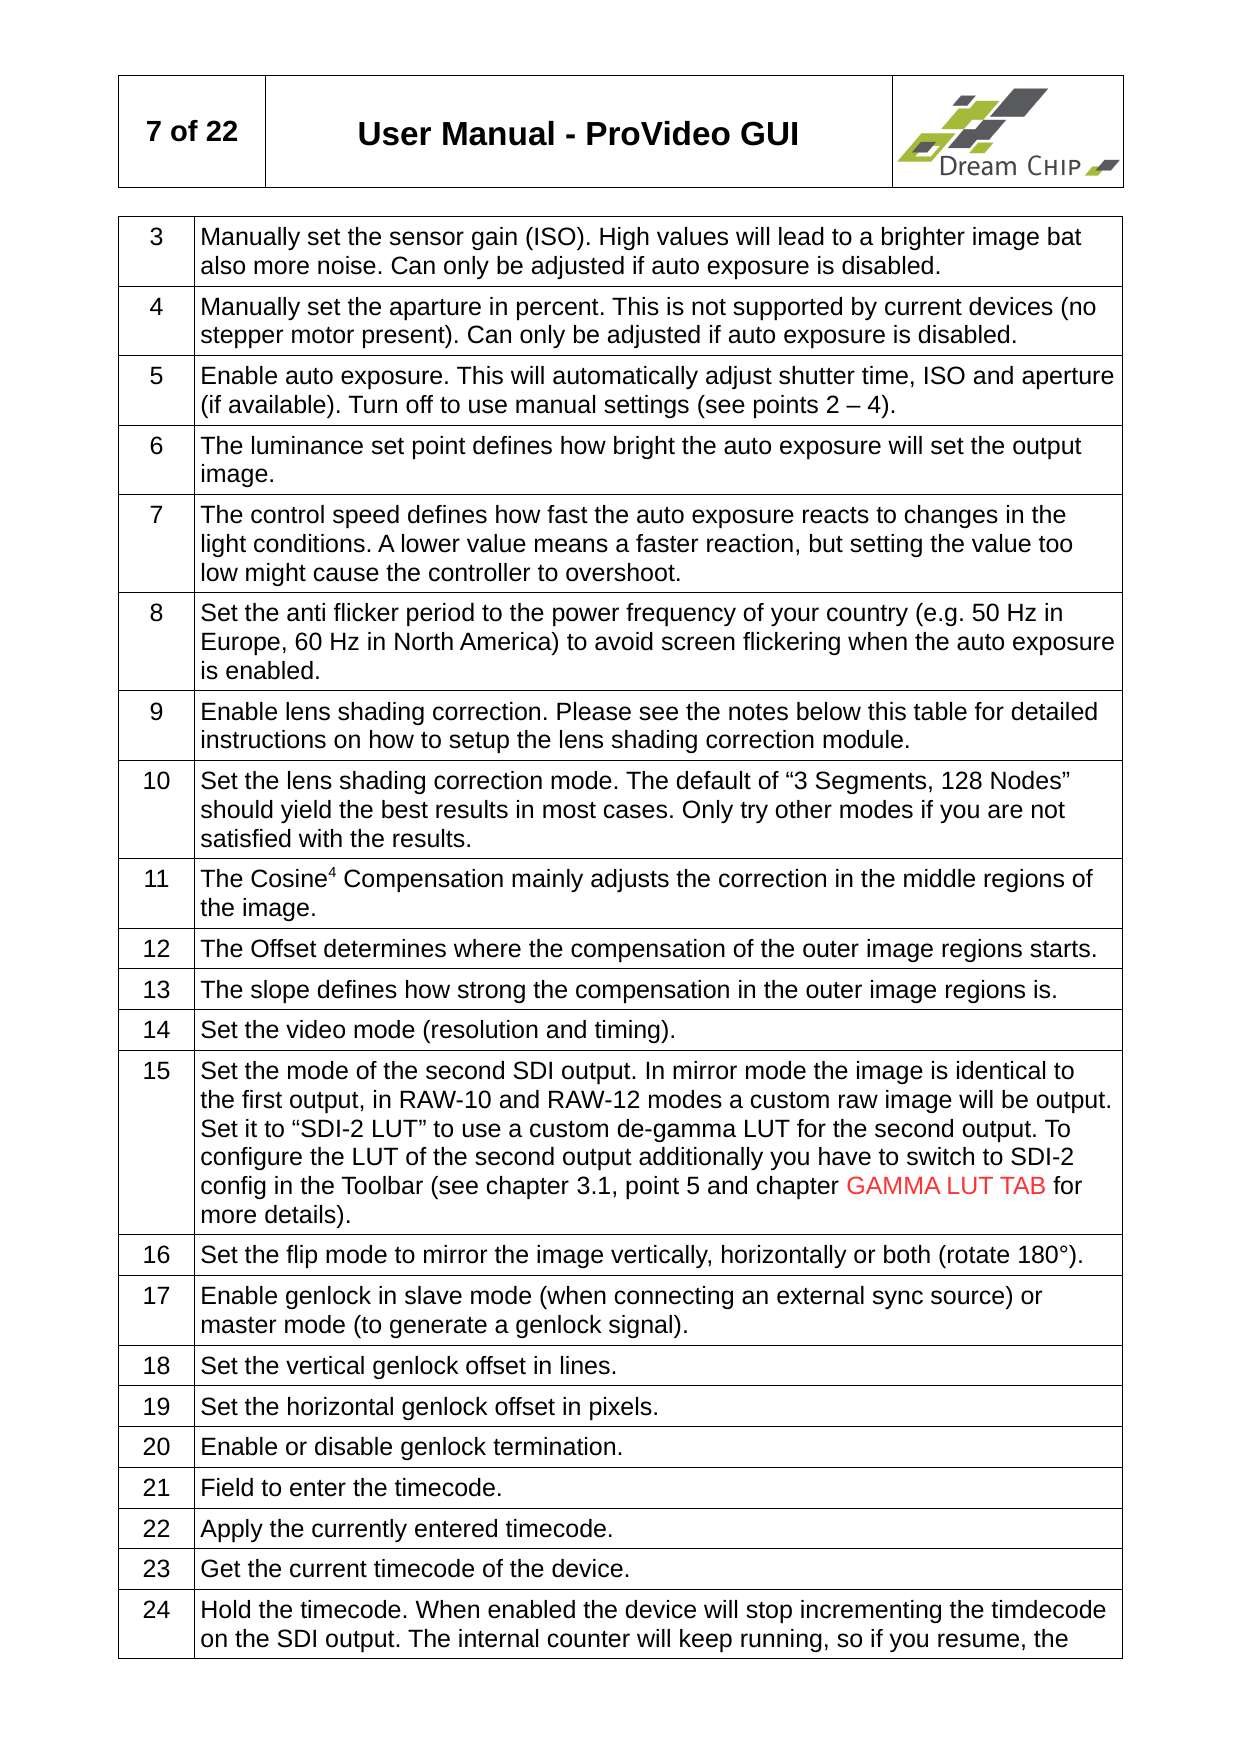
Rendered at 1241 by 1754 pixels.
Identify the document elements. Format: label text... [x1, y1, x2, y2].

table_cell 10 [119, 761, 194, 858]
table_cell Field to enter the timecode. [195, 1468, 1122, 1507]
table_cell 3 [119, 217, 194, 286]
table_cell 5 [119, 356, 194, 424]
table_cell 9 [119, 691, 194, 760]
table_cell Hold the timecode. When enabled the device will stop incrementing the timdecode on the SDI output. The internal counter will keep running, so if you resume, the [195, 1590, 1122, 1658]
table_cell The control speed defines how fast the auto exposure reacts to changes in the light conditions. A lower value means a faster reaction, but setting the value too low might cause the controller to overshoot. [195, 495, 1122, 592]
table_cell 21 [119, 1468, 194, 1507]
table_cell Set the flip mode to mirror the image vertically, horizontally or both (rotate 180°). [195, 1235, 1122, 1275]
table_cell Set the video mode (resolution and timing). [195, 1010, 1122, 1050]
table_cell 19 [119, 1386, 194, 1426]
table_cell Get the current timecode of the device. [195, 1549, 1122, 1589]
table_cell 16 [119, 1235, 194, 1275]
table_cell Enable genlock in slave mode (when connecting an external sync source) or master mode (to generate a genlock signal). [195, 1276, 1122, 1344]
table_cell Enable or disable genlock termination. [195, 1427, 1122, 1467]
table_cell The Offset determines where the compensation of the outer image regions starts. [195, 929, 1122, 968]
table_cell Enable auto exposure. This will automatically adjust shutter time, ISO and aperture (if available). Turn off to use manual settings (see points 2 – 4). [195, 356, 1122, 424]
table_cell Set the vertical genlock offset in lines. [195, 1346, 1122, 1385]
table_cell 15 [119, 1051, 194, 1234]
table_cell 18 [119, 1346, 194, 1385]
table_cell 14 [119, 1010, 194, 1050]
table_cell Enable lens shading correction. Please see the notes below this table for detailed instructions on how to setup the lens shading correction module. [195, 691, 1122, 760]
table_cell 4 [119, 287, 194, 355]
table_cell 23 [119, 1549, 194, 1589]
table_cell 20 [119, 1427, 194, 1467]
table_cell Set the anti flicker period to the power frequency of your country (e.g. 50 Hz in Europe, 60 Hz in North America) to avoid screen flickering when the auto exposure is enabled. [195, 593, 1122, 690]
table_cell The Cosine4 Compensation mainly adjusts the correction in the middle regions of the image. [195, 859, 1122, 928]
table_cell The slope defines how strong the compensation in the outer image regions is. [195, 969, 1122, 1009]
table_cell Manually set the sensor gain (ISO). High values will lead to a brighter image bat also more noise. Can only be adjusted if auto exposure is disabled. [195, 217, 1122, 286]
table_cell The luminance set point defines how bright the auto exposure will set the output image. [195, 426, 1122, 494]
table_cell 17 [119, 1276, 194, 1344]
table_cell Apply the currently entered timecode. [195, 1509, 1122, 1548]
table_cell Manually set the aparture in percent. This is not supported by current devices (no stepper motor present). Can only be adjusted if auto exposure is disabled. [195, 287, 1122, 355]
table_cell 24 [119, 1590, 194, 1658]
table_cell 13 [119, 969, 194, 1009]
table_cell Set the mode of the second SDI output. In mirror mode the image is identical to the first output, in RAW-10 and RAW-12 modes a custom raw image will be output. Set it to “SDI-2 LUT” to use a custom de-gamma LUT for the second output. To configure the LUT of the second output additionally you have to switch to SDI-2 config in the Toolbar (see chapter 3.1, point 5 and chapter GAMMA LUT TAB for more details). [195, 1051, 1122, 1234]
table_cell 22 [119, 1509, 194, 1548]
table_cell 11 [119, 859, 194, 928]
table_cell 8 [119, 593, 194, 690]
table_cell 7 [119, 495, 194, 592]
table_cell Set the horizontal genlock offset in pixels. [195, 1386, 1122, 1426]
table_cell Set the lens shading correction mode. The default of “3 Segments, 128 Nodes” should yield the best results in most cases. Only try other modes if you are not satisfied with the results. [195, 761, 1122, 858]
table_cell 12 [119, 929, 194, 968]
table_cell 6 [119, 426, 194, 494]
picture [897, 87, 1120, 177]
